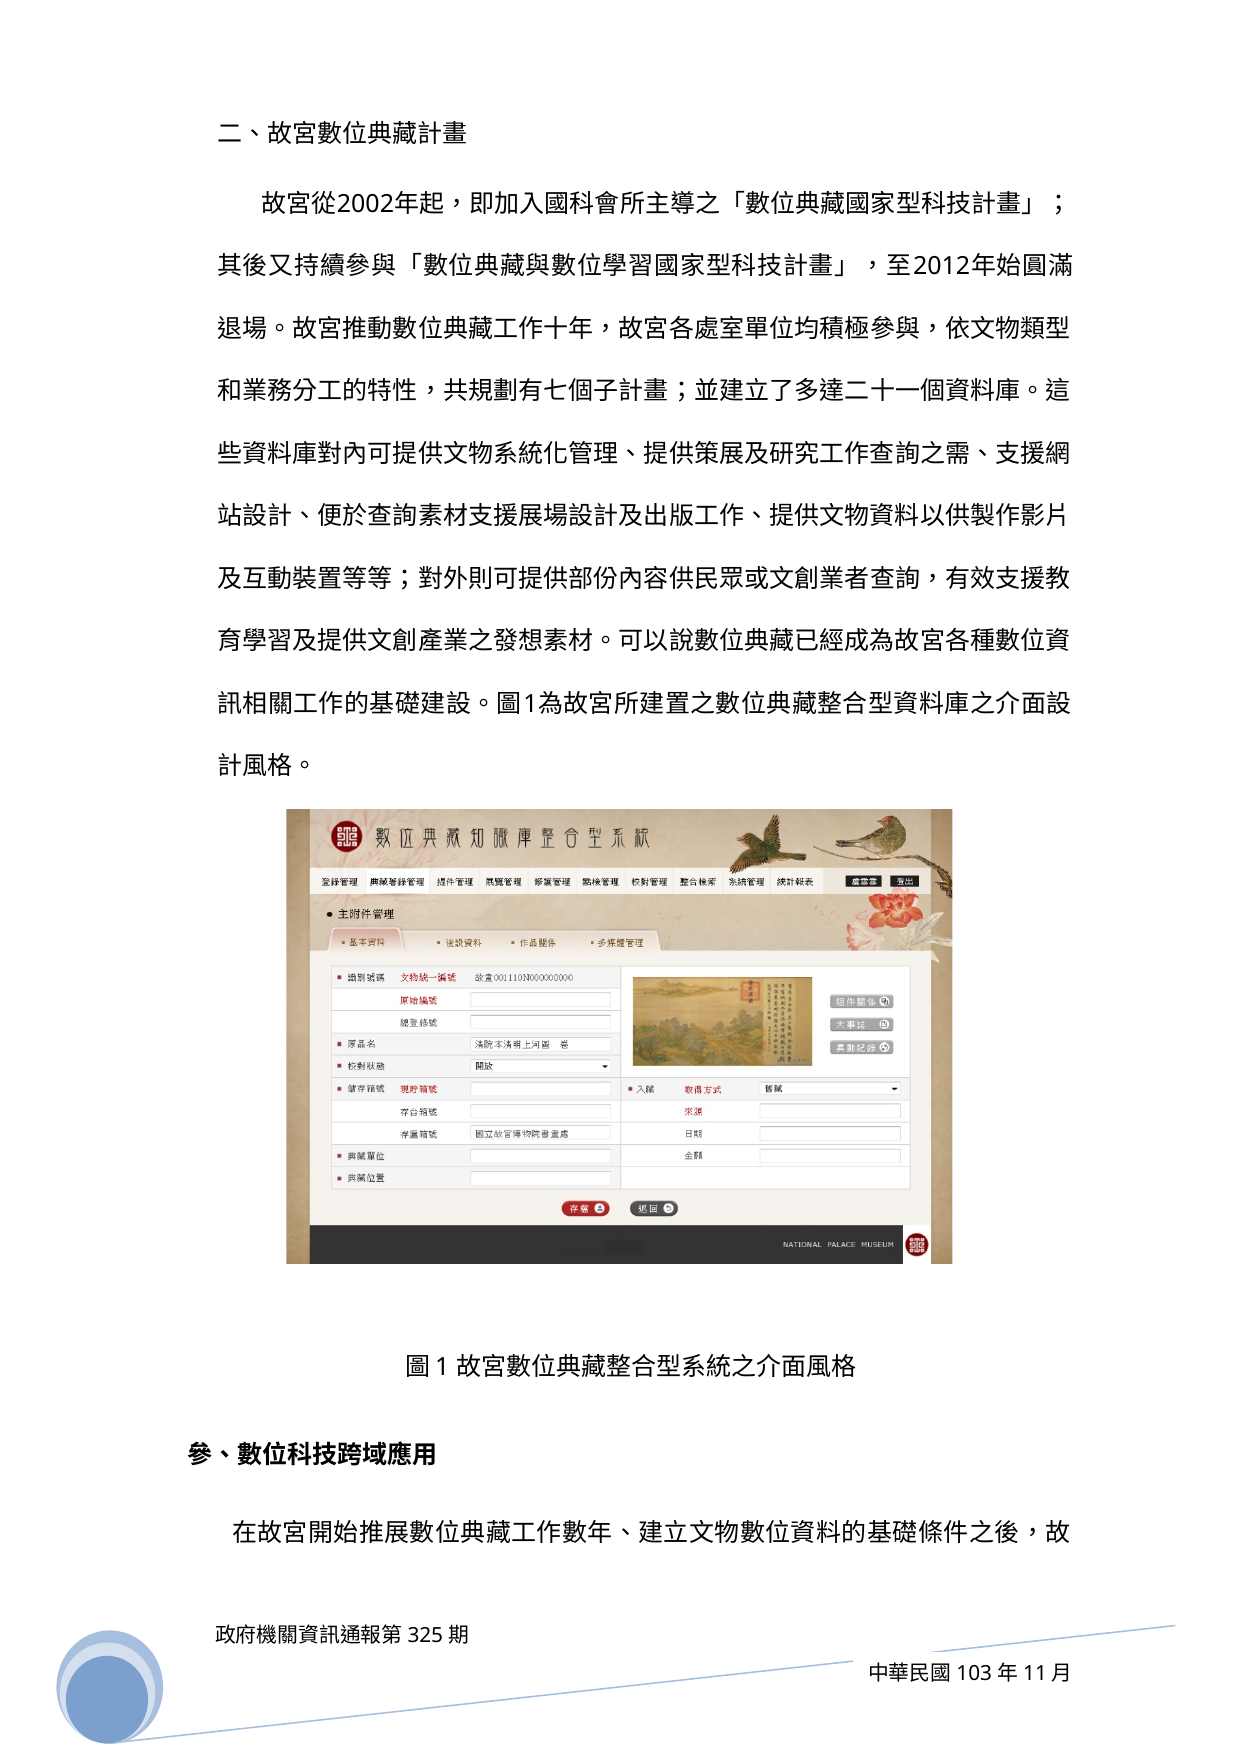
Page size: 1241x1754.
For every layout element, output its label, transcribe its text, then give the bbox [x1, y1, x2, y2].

text 二、故宮數位典藏計畫 [217, 89, 1073, 152]
text 在故宮開始推展數位典藏工作數年、建立文物數位資料的基礎條件之後，故 [187, 1489, 1073, 1551]
text 參、數位科技跨域應用 [187, 1411, 1073, 1474]
text 圖1 故宮數位典藏整合型系統之介面風格 [187, 792, 1073, 1386]
text 故宮從2002年起，即加入國科會所主導之「數位典藏國家型科技計畫」；其後又持續參與「數位典藏與數位學習國家型科技計畫」，至2012年始圓滿退場。故宮推動數位典藏工作十年，故宮各處室單位均積極參與，依文物類型和業務分工的特性，共規劃有七個子計畫；並建立了多達二十一個資料庫。這些資料庫對內可提供文物系統化管理、提供策展及研究工作查詢之需、支援網站設計、便於查詢素材支援展場設計及出版工作、提供文物資料以供製作影片及互動裝置等等；對外則可提供部份內容供民眾或文創業者查詢，有效支援教育學習及提供文創產業之發想素材。可以說數位典藏已經成為故宮各種數位資訊相關工作的基礎建設。圖1為故宮所建置之數位典藏整合型資料庫之介面設計風格。 [217, 159, 1073, 784]
